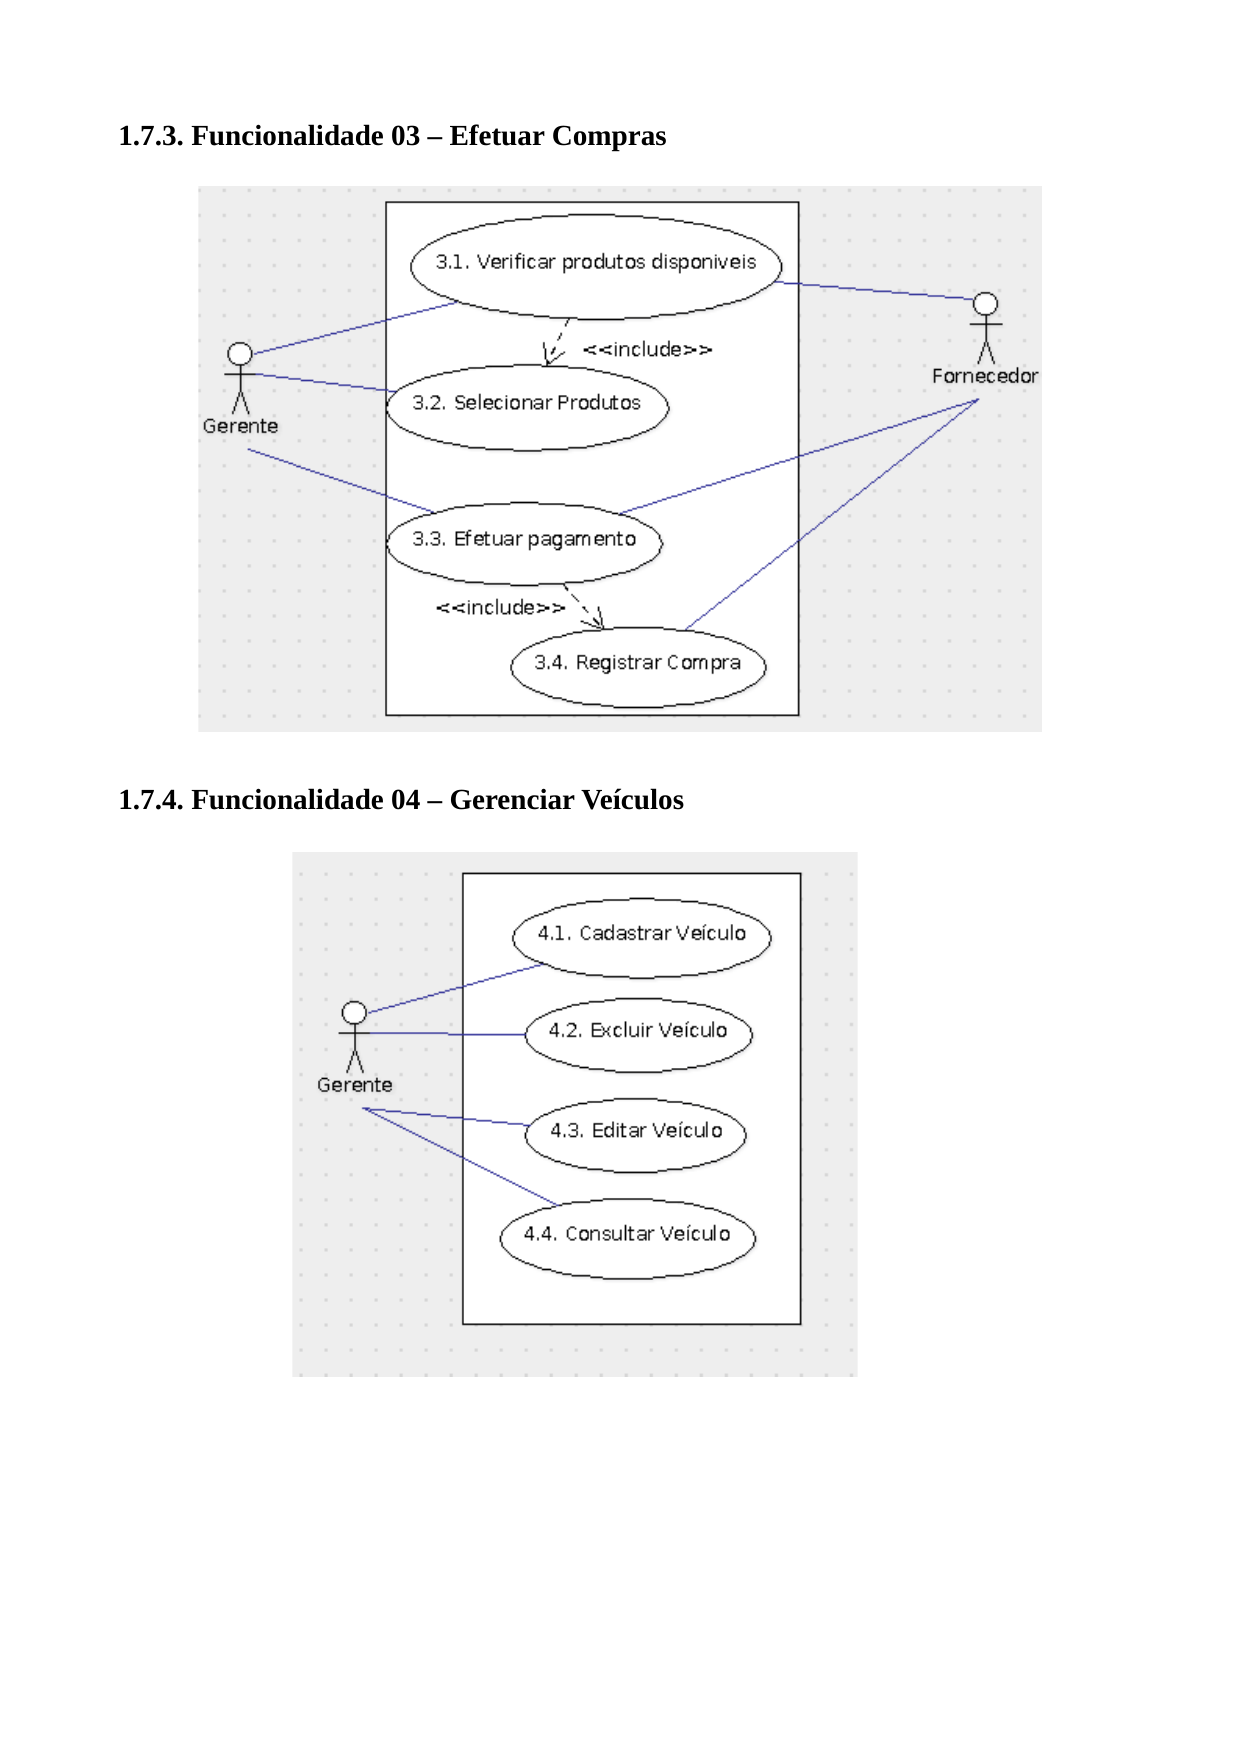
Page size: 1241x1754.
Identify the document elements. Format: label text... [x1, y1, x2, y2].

subtitle 1.7.4. Funcionalidade 04 – Gerenciar Veículos [118, 782, 1122, 816]
picture [292, 852, 858, 1377]
subtitle 1.7.3. Funcionalidade 03 – Efetuar Compras [118, 118, 1122, 152]
picture [198, 186, 1042, 732]
